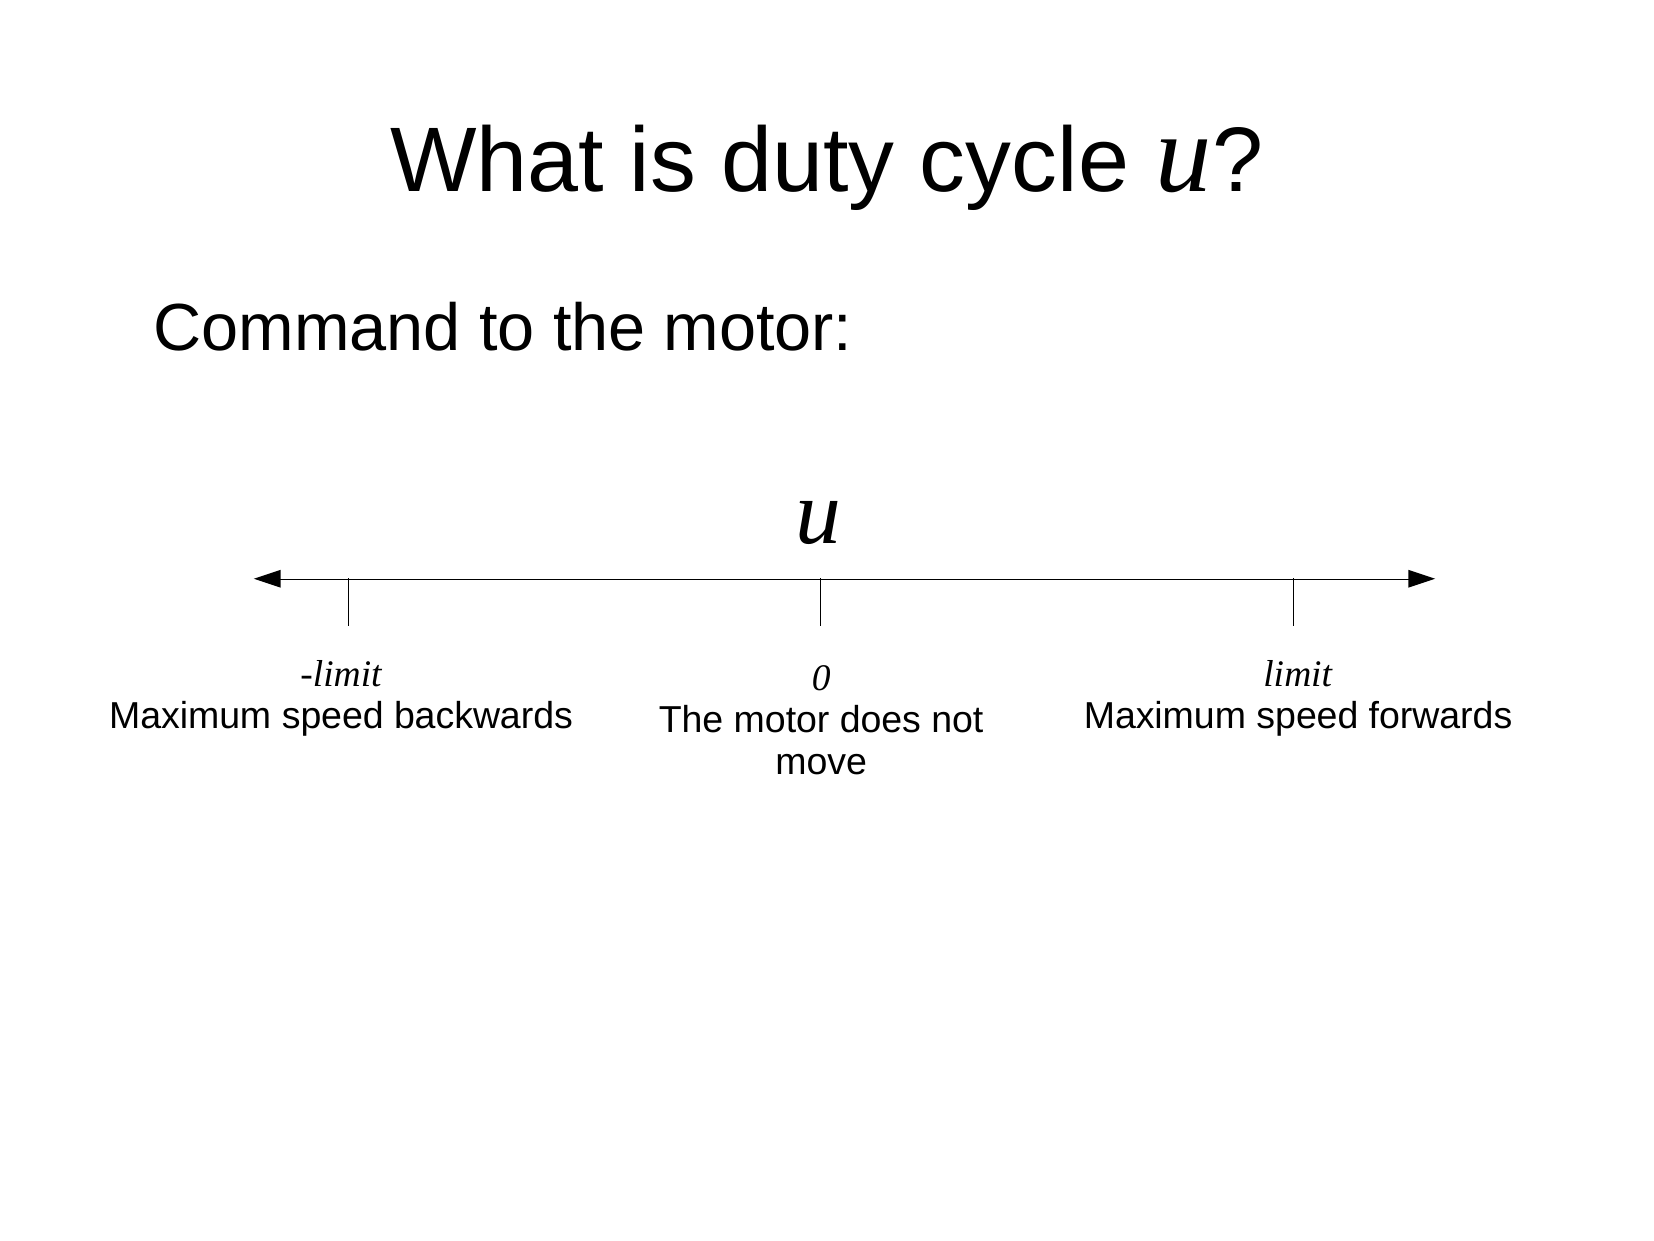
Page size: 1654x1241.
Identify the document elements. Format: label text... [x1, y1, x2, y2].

text_box u [780, 454, 857, 583]
text_box -limit Maximum speed backwards [94, 645, 588, 744]
list Command to the motor: [82, 290, 1571, 1010]
text_box 0 The motor does not move [643, 649, 1005, 959]
text_box limit Maximum speed forwards [1068, 645, 1528, 744]
title What is duty cycle u? [82, 49, 1571, 257]
